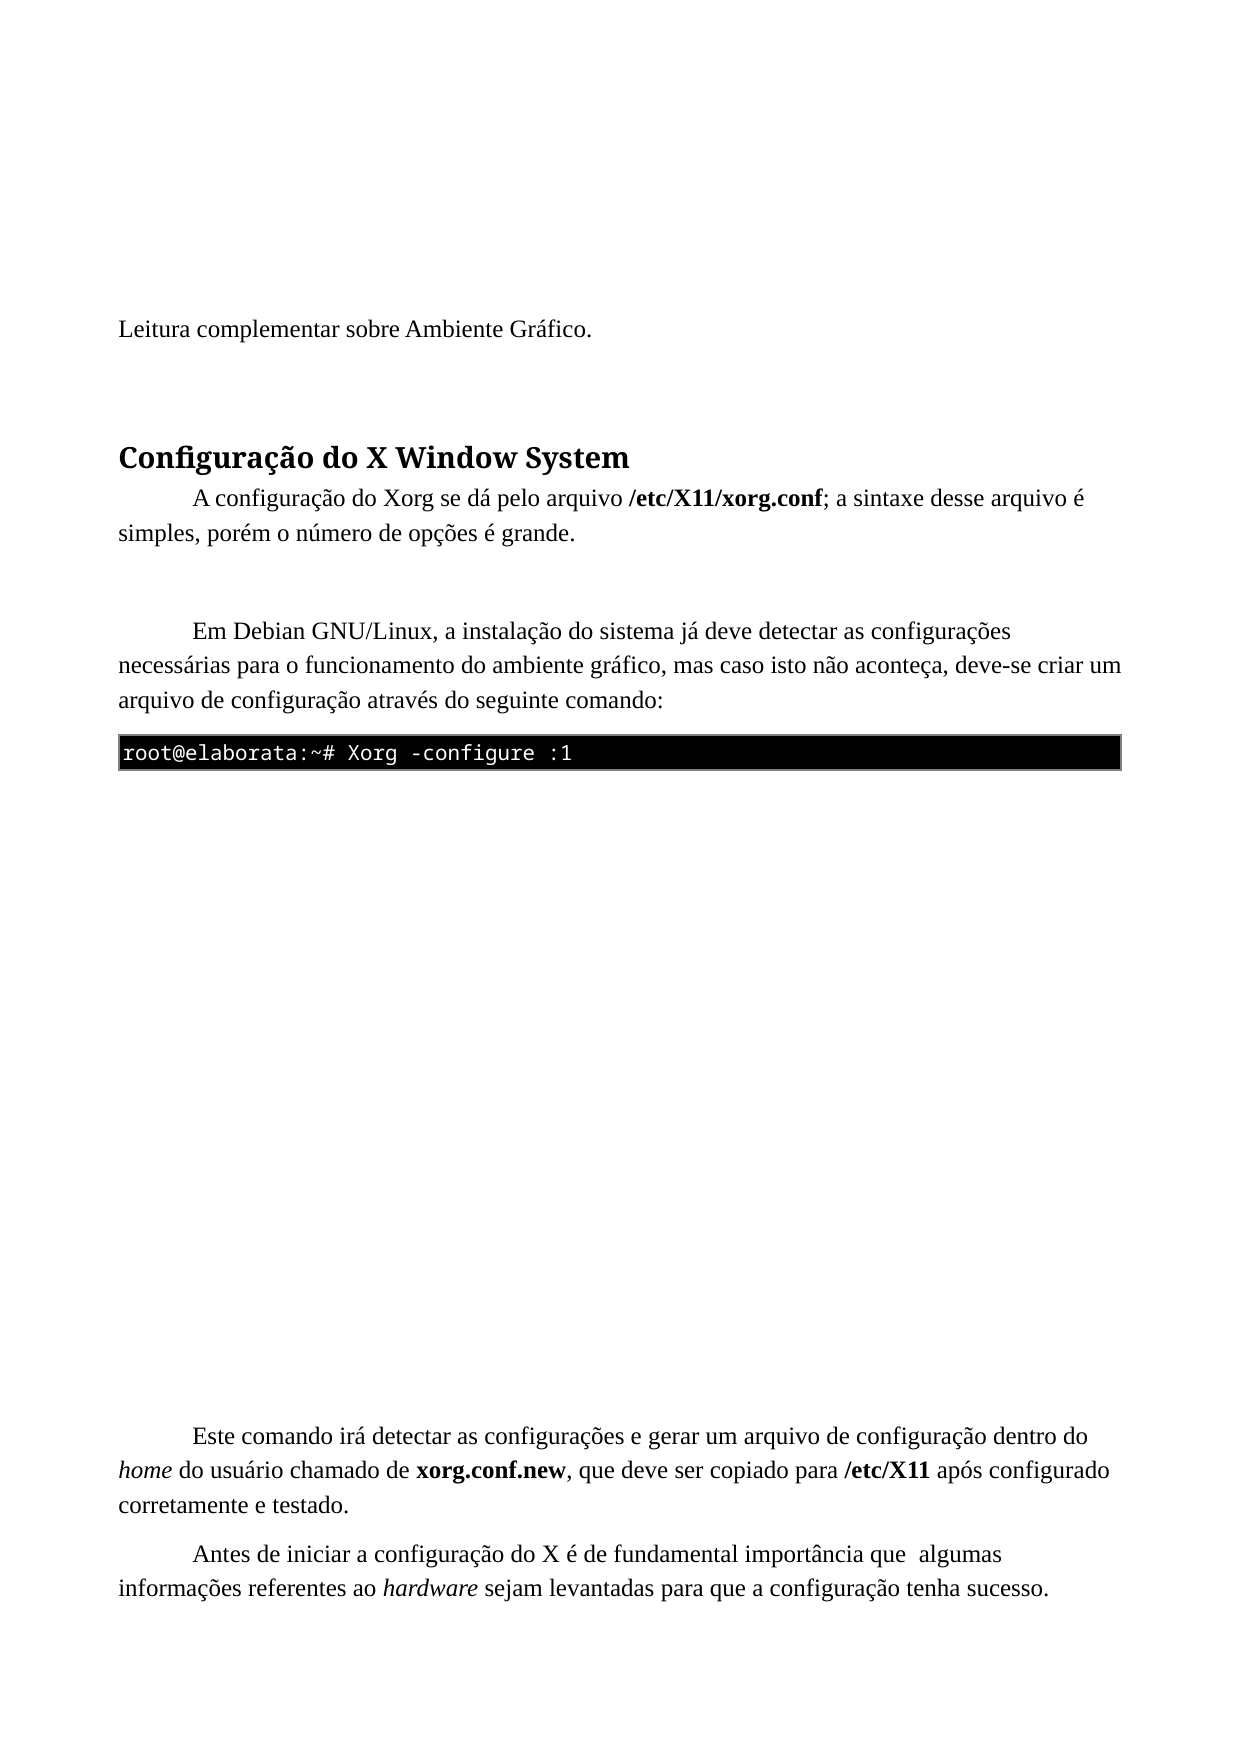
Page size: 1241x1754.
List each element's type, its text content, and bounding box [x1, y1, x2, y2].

text A configuração do Xorg se dá pelo arquivo /etc/X11/xorg.conf; a sintaxe desse arquivo é simples, porém o número de opções é grande. [118, 483, 1122, 547]
text Antes de iniciar a configuração do X é de fundamental importância que algumas informações referentes ao hardware sejam levantadas para que a configuração tenha sucesso. [118, 1539, 1122, 1602]
text Em Debian GNU/Linux, a instalação do sistema já deve detectar as configurações necessárias para o funcionamento do ambiente gráfico, mas caso isto não aconteça, deve-se criar um arquivo de configuração através do seguinte comando: [118, 616, 1122, 714]
text Este comando irá detectar as configurações e gerar um arquivo de configuração dentro do home do usuário chamado de xorg.conf.new, que deve ser copiado para /etc/X11 após configurado corretamente e testado. [118, 1421, 1122, 1519]
subtitle Configuração do X Window System [118, 437, 1122, 477]
text root@elaborata:~# Xorg -configure :1 [120, 736, 1120, 769]
text Leitura complementar sobre Ambiente Gráfico. [118, 314, 1122, 343]
